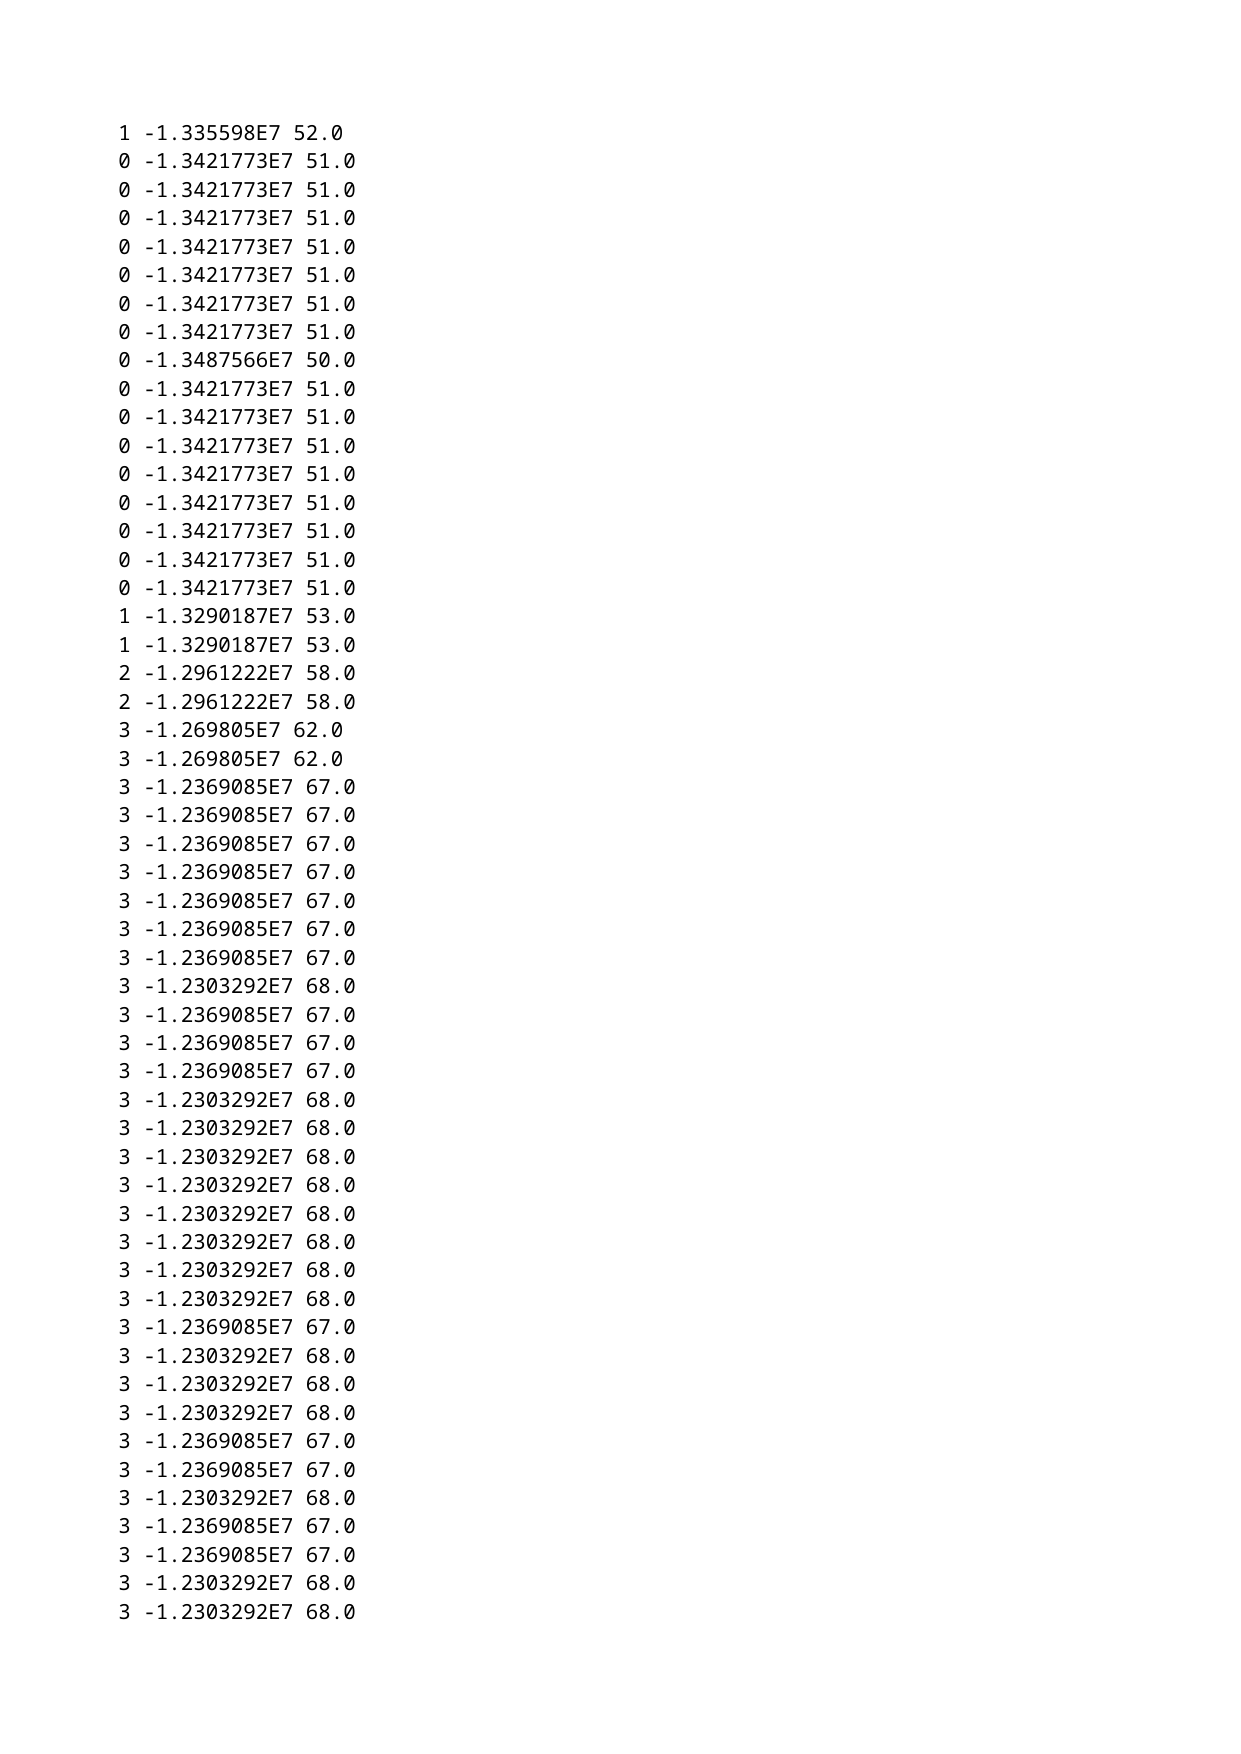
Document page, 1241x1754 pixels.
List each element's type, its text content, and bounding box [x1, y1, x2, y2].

text 3 -1.2369085E7 67.0 [118, 801, 1122, 829]
text 3 -1.2369085E7 67.0 [118, 1000, 1122, 1028]
text 3 -1.2369085E7 67.0 [118, 1540, 1122, 1568]
text 0 -1.3421773E7 51.0 [118, 402, 1122, 431]
text 3 -1.2303292E7 68.0 [118, 1256, 1122, 1284]
text 0 -1.3421773E7 51.0 [118, 289, 1122, 317]
text 0 -1.3421773E7 51.0 [118, 203, 1122, 232]
text 3 -1.2303292E7 68.0 [118, 1227, 1122, 1256]
text 0 -1.3487566E7 50.0 [118, 346, 1122, 374]
text 3 -1.2303292E7 68.0 [118, 1568, 1122, 1597]
text 0 -1.3421773E7 51.0 [118, 573, 1122, 602]
text 3 -1.2369085E7 67.0 [118, 1312, 1122, 1341]
text 1 -1.3290187E7 53.0 [118, 630, 1122, 658]
text 3 -1.2369085E7 67.0 [118, 772, 1122, 801]
text 3 -1.2303292E7 68.0 [118, 1369, 1122, 1398]
text 0 -1.3421773E7 51.0 [118, 459, 1122, 488]
text 0 -1.3421773E7 51.0 [118, 147, 1122, 175]
text 3 -1.2303292E7 68.0 [118, 1597, 1122, 1625]
text 3 -1.2369085E7 67.0 [118, 1512, 1122, 1540]
text 3 -1.2303292E7 68.0 [118, 1341, 1122, 1369]
text 0 -1.3421773E7 51.0 [118, 431, 1122, 459]
text 3 -1.2369085E7 67.0 [118, 857, 1122, 886]
text 3 -1.2369085E7 67.0 [118, 914, 1122, 943]
text 0 -1.3421773E7 51.0 [118, 488, 1122, 516]
text 3 -1.2369085E7 67.0 [118, 829, 1122, 857]
text 3 -1.2303292E7 68.0 [118, 1113, 1122, 1142]
text 3 -1.2369085E7 67.0 [118, 1028, 1122, 1057]
text 3 -1.2303292E7 68.0 [118, 1142, 1122, 1170]
text 2 -1.2961222E7 58.0 [118, 687, 1122, 715]
text 3 -1.2303292E7 68.0 [118, 1199, 1122, 1227]
text 3 -1.269805E7 62.0 [118, 744, 1122, 772]
text 0 -1.3421773E7 51.0 [118, 260, 1122, 289]
text 3 -1.2369085E7 67.0 [118, 886, 1122, 914]
text 3 -1.2303292E7 68.0 [118, 1398, 1122, 1426]
text 1 -1.3290187E7 53.0 [118, 602, 1122, 630]
text 0 -1.3421773E7 51.0 [118, 175, 1122, 203]
text 0 -1.3421773E7 51.0 [118, 232, 1122, 260]
text 3 -1.269805E7 62.0 [118, 715, 1122, 744]
text 3 -1.2303292E7 68.0 [118, 1170, 1122, 1199]
text 0 -1.3421773E7 51.0 [118, 374, 1122, 402]
text 2 -1.2961222E7 58.0 [118, 658, 1122, 687]
text 3 -1.2369085E7 67.0 [118, 1455, 1122, 1483]
text 3 -1.2369085E7 67.0 [118, 943, 1122, 971]
text 3 -1.2303292E7 68.0 [118, 971, 1122, 1000]
text 3 -1.2303292E7 68.0 [118, 1085, 1122, 1113]
text 3 -1.2303292E7 68.0 [118, 1483, 1122, 1512]
text 1 -1.335598E7 52.0 [118, 118, 1122, 147]
text 0 -1.3421773E7 51.0 [118, 516, 1122, 545]
text 3 -1.2303292E7 68.0 [118, 1284, 1122, 1312]
text 3 -1.2369085E7 67.0 [118, 1057, 1122, 1085]
text 0 -1.3421773E7 51.0 [118, 317, 1122, 346]
text 3 -1.2369085E7 67.0 [118, 1426, 1122, 1455]
text 0 -1.3421773E7 51.0 [118, 545, 1122, 573]
